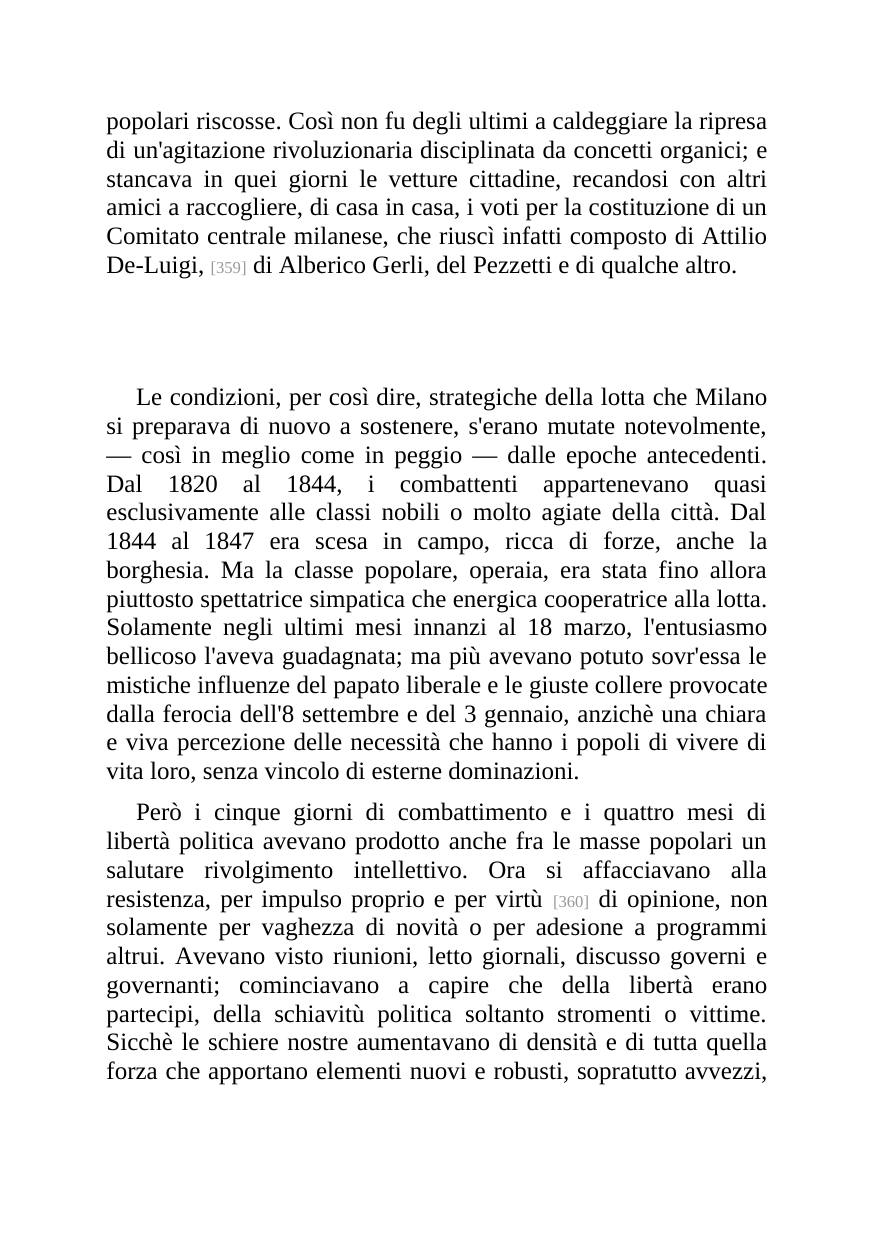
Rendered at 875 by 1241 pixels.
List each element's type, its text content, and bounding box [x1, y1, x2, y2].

text Le condizioni, per così dire, strategiche della lotta che Milano si preparava di nuovo a sostenere, s'erano mutate notevolmente, — così in meglio come in peggio — dalle epoche antecedenti. Dal 1820 al 1844, i combattenti appartenevano quasi esclusivamente alle classi nobili o molto agiate della città. Dal 1844 al 1847 era scesa in campo, ricca di forze, anche la borghesia. Ma la classe popolare, operaia, era stata fino allora piuttosto spettatrice simpatica che energica cooperatrice alla lotta. Solamente negli ultimi mesi innanzi al 18 marzo, l'entusiasmo bellicoso l'aveva guadagnata; ma più avevano potuto sovr'essa le mistiche influenze del papato liberale e le giuste collere provocate dalla ferocia dell'8 settembre e del 3 gennaio, anzichè una chiara e viva percezione delle necessità che hanno i popoli di vivere di vita loro, senza vincolo di esterne dominazioni. [106, 382, 768, 785]
text Però i cinque giorni di combattimento e i quattro mesi di libertà politica avevano prodotto anche fra le masse popolari un salutare rivolgimento intellettivo. Ora si affacciavano alla resistenza, per impulso proprio e per virtù [360] di opinione, non solamente per vaghezza di novità o per adesione a programmi altrui. Avevano visto riunioni, letto giornali, discusso governi e governanti; cominciavano a capire che della libertà erano partecipi, della schiavitù politica soltanto stromenti o vittime. Sicchè le schiere nostre aumentavano di densità e di tutta quella forza che apportano elementi nuovi e robusti, sopratutto avvezzi, [106, 797, 768, 1085]
text popolari riscosse. Così non fu degli ultimi a caldeggiare la ripresa di un'agitazione rivoluzionaria disciplinata da concetti organici; e stancava in quei giorni le vetture cittadine, recandosi con altri amici a raccogliere, di casa in casa, i voti per la costituzione di un Comitato centrale milanese, che riuscì infatti composto di Attilio De-Luigi, [359] di Alberico Gerli, del Pezzetti e di qualche altro. [106, 106, 768, 279]
